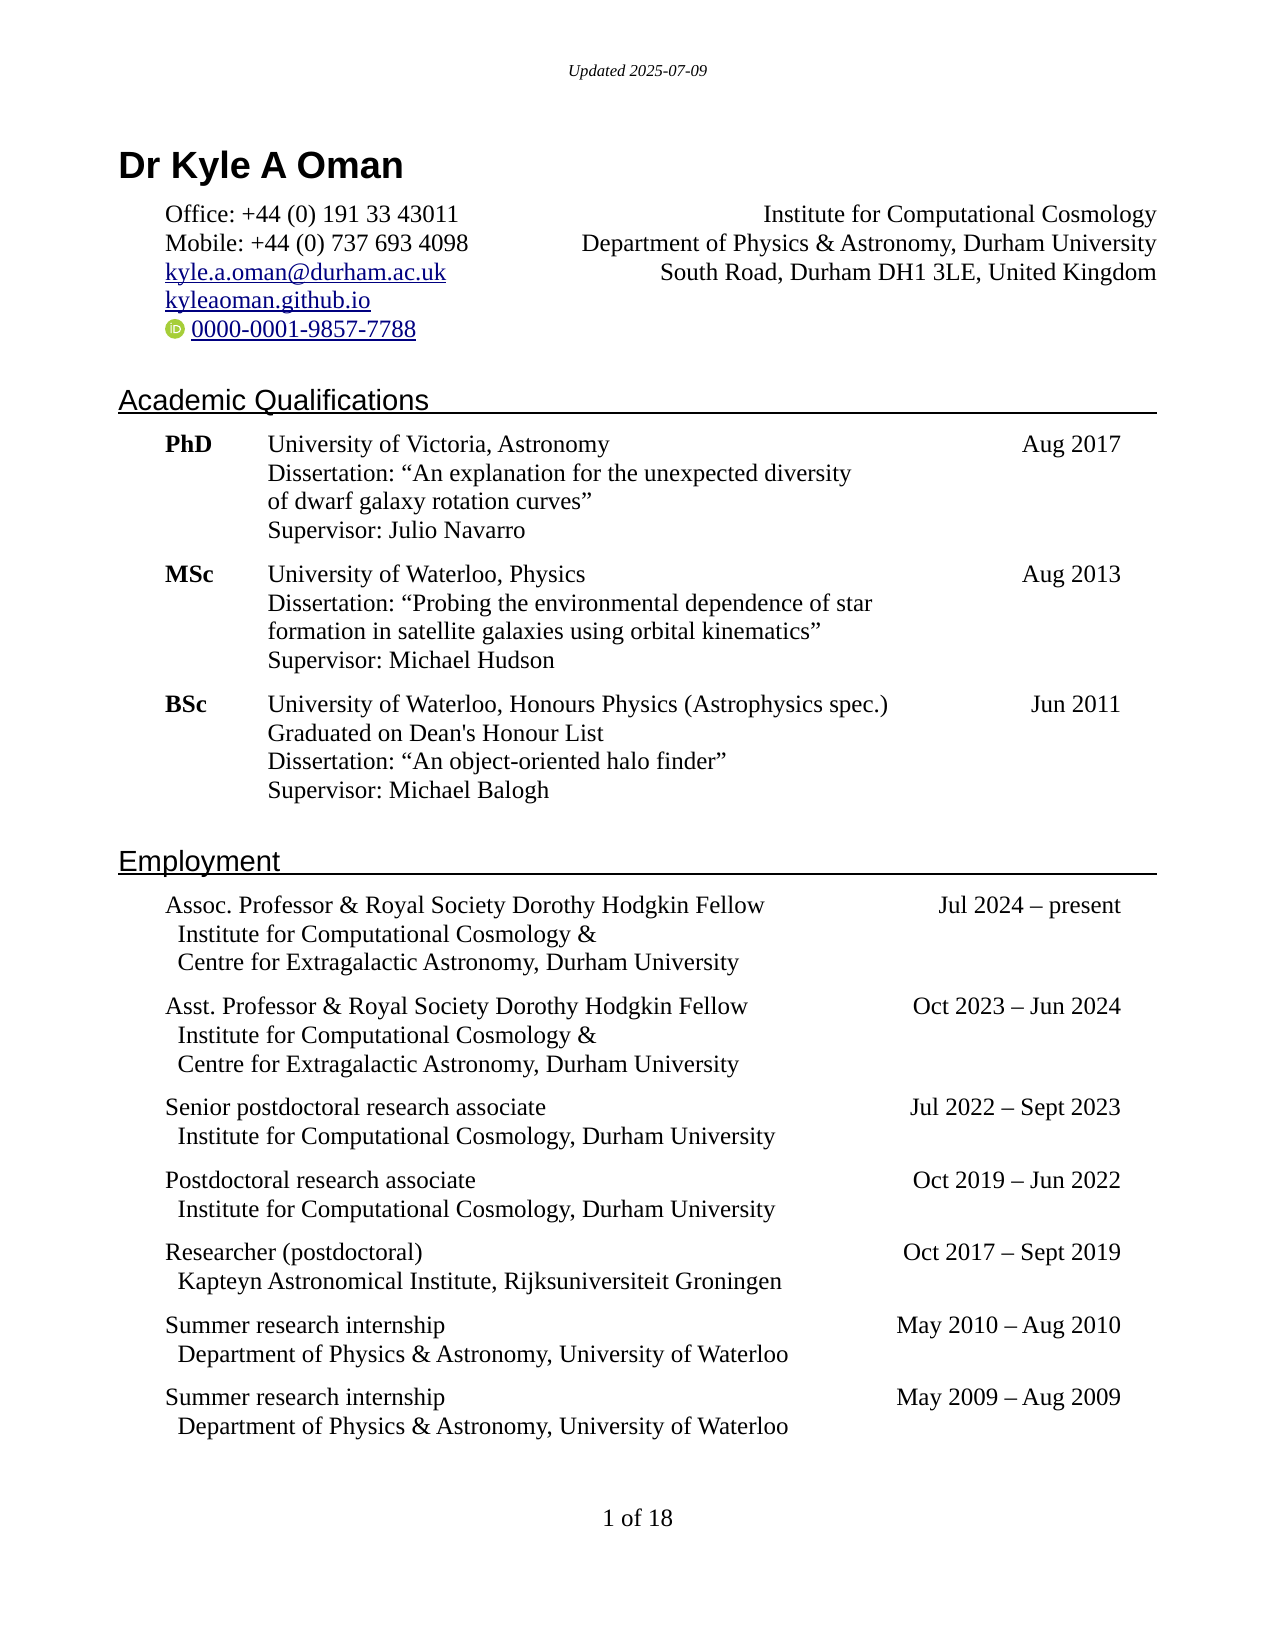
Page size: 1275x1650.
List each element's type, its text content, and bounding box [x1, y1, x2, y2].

text Researcher (postdoctoral) Oct 2017 – Sept 2019 Kapteyn Astronomical Institute, Rijksuniversiteit Groningen [118, 1237, 1157, 1295]
subtitle Academic Qualifications [118, 383, 1157, 412]
text Senior postdoctoral research associate Jul 2022 – Sept 2023 Institute for Computational Cosmology, Durham University [118, 1092, 1157, 1150]
text Asst. Professor & Royal Society Dorothy Hodgkin Fellow Oct 2023 – Jun 2024 Institute for Computational Cosmology & Centre for Extragalactic Astronomy, Durham University [118, 991, 1157, 1077]
subtitle Dr Kyle A Oman [118, 143, 1157, 187]
text MSc University of Waterloo, Physics Aug 2013 Dissertation: “Probing the environmental dependence of star formation in satellite galaxies using orbital kinematics” Supervisor: Michael Hudson [118, 559, 1157, 674]
text BSc University of Waterloo, Honours Physics (Astrophysics spec.) Jun 2011 Graduated on Dean's Honour List Dissertation: “An object-oriented halo finder” Supervisor: Michael Balogh [118, 689, 1157, 804]
text PhD University of Victoria, Astronomy Aug 2017 Dissertation: “An explanation for the unexpected diversity of dwarf galaxy rotation curves” Supervisor: Julio Navarro [118, 429, 1157, 544]
text Summer research internship May 2010 – Aug 2010 Department of Physics & Astronomy, University of Waterloo [118, 1310, 1157, 1367]
text Summer research internship May 2009 – Aug 2009 Department of Physics & Astronomy, University of Waterloo [118, 1382, 1157, 1440]
text Assoc. Professor & Royal Society Dorothy Hodgkin Fellow Jul 2024 – present Institute for Computational Cosmology & Centre for Extragalactic Astronomy, Durham University [118, 890, 1157, 976]
text 0000-0001-9857-7788 [118, 314, 1157, 343]
text Postdoctoral research associate Oct 2019 – Jun 2022 Institute for Computational Cosmology, Durham University [118, 1165, 1157, 1222]
text Mobile: +44 (0) 737 693 4098 Department of Physics & Astronomy, Durham University [118, 228, 1157, 257]
text Office: +44 (0) 191 33 43011 Institute for Computational Cosmology [118, 199, 1157, 228]
subtitle Employment [118, 844, 1157, 873]
text kyle.a.oman@durham.ac.uk South Road, Durham DH1 3LE, United Kingdom kyleaoman.github.io [118, 257, 1157, 314]
